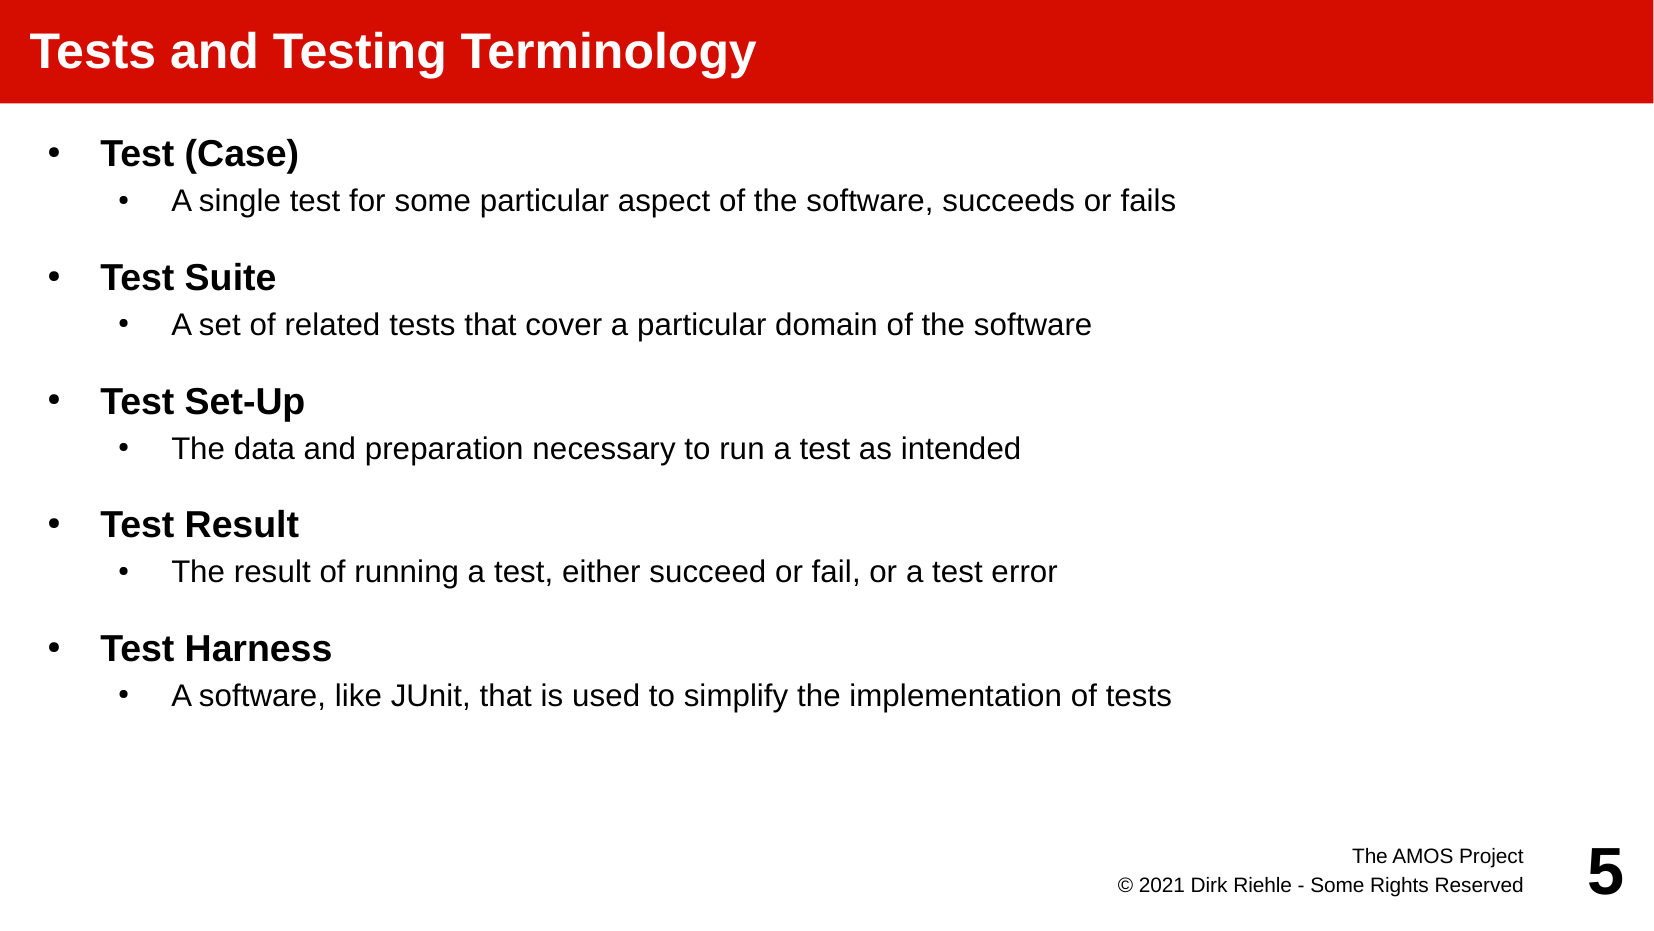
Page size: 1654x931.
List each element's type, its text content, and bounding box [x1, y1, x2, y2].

title Tests and Testing Terminology [0, 0, 1654, 104]
list Test (Case) A single test for some particular aspect of the software, succeeds or fails Test Suite A set of related tests that cover a particular domain of the software Test Set-Up The data and preparation necessary to run a test as intended Test Result The result of running a test, either succeed or fail, or a test error Test Harness A software, like JUnit, that is used to simplify the implementation of tests [29, 132, 1625, 813]
